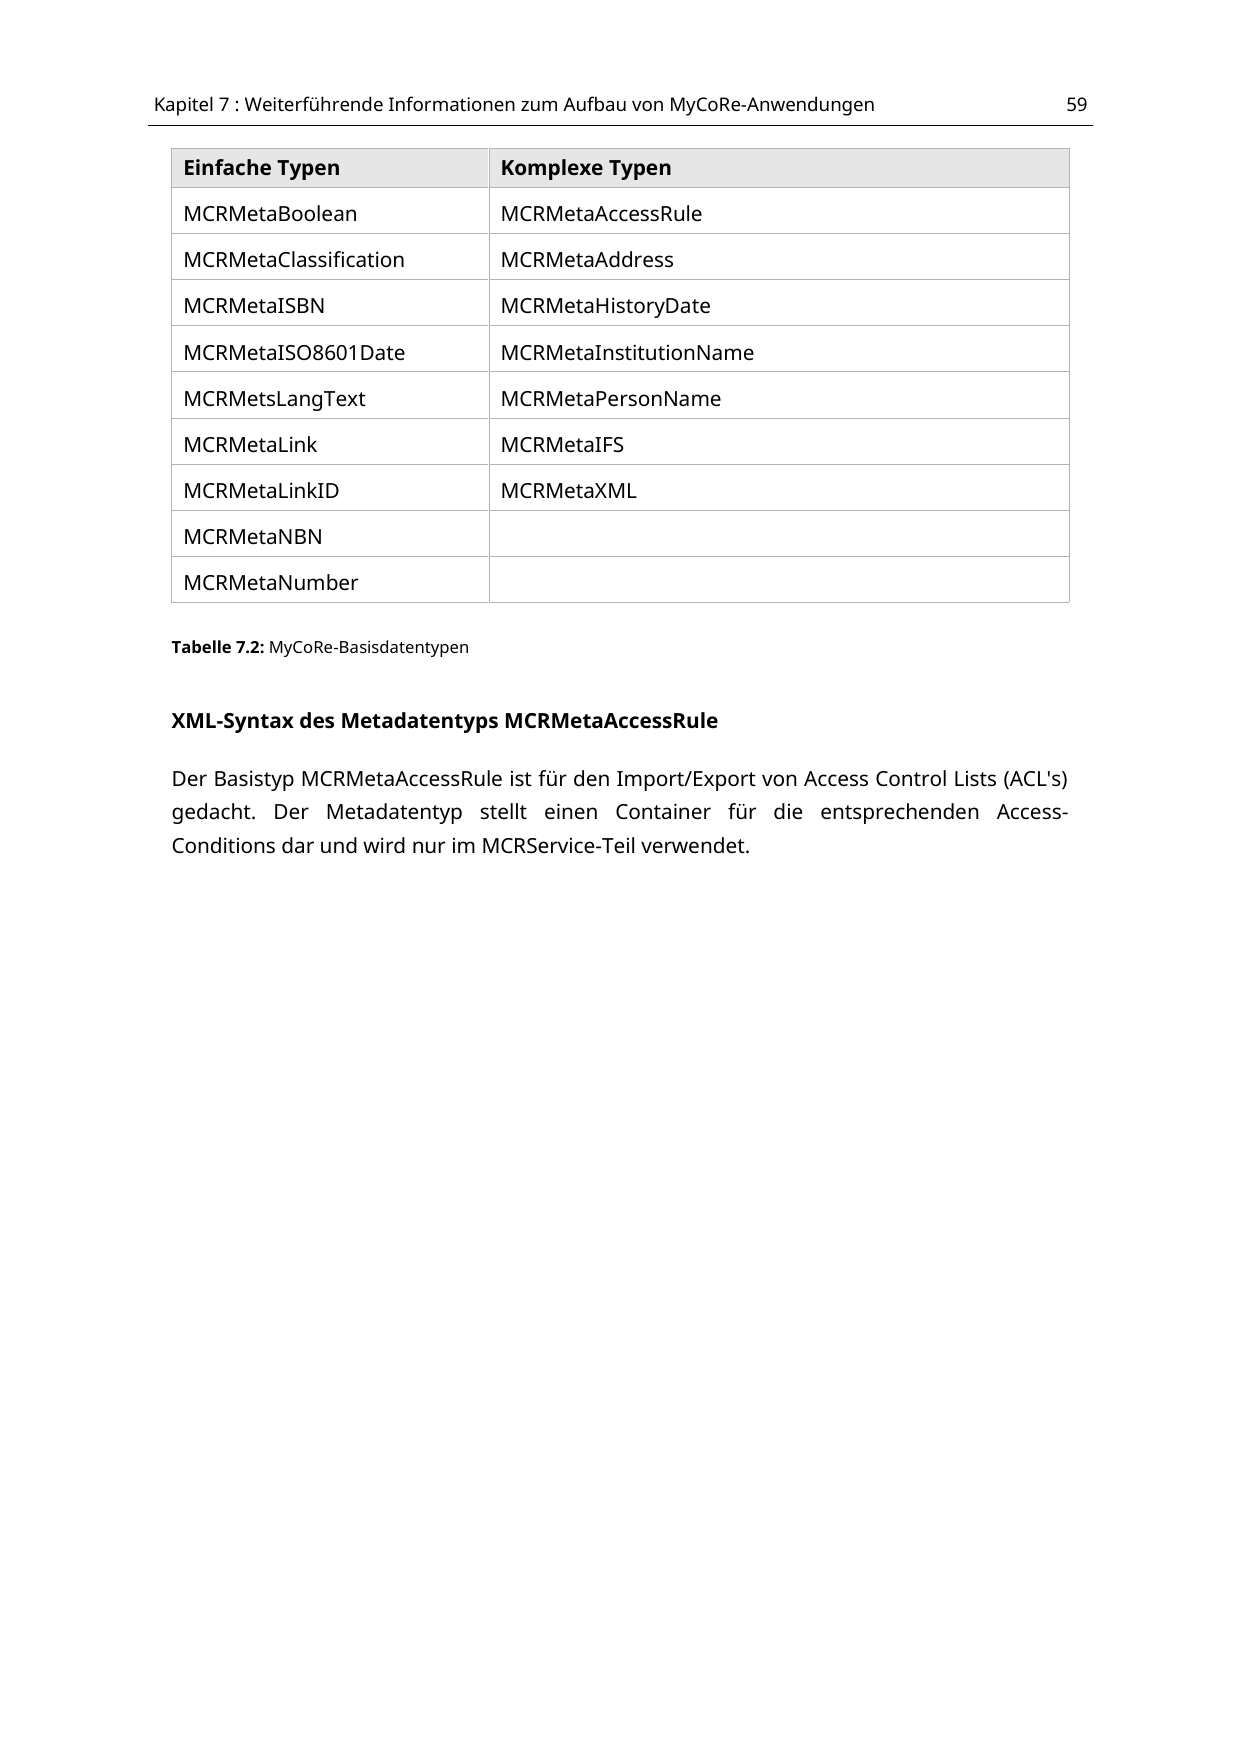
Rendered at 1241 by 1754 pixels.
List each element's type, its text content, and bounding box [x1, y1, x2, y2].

table_cell MCRMetaLinkID [172, 465, 488, 510]
table_cell MCRMetaISO8601Date [172, 326, 488, 371]
text Tabelle 7.2: MyCoRe-Basisdatentypen [171, 636, 1069, 659]
table_cell [490, 557, 1069, 602]
table_cell [490, 511, 1069, 556]
table_cell MCRMetaClassification [172, 234, 488, 279]
table_cell MCRMetaNumber [172, 557, 488, 602]
table_cell MCRMetaHistoryDate [490, 280, 1069, 325]
table_cell MCRMetsLangText [172, 372, 488, 418]
table_cell MCRMetaBoolean [172, 188, 488, 233]
table_cell MCRMetaPersonName [490, 372, 1069, 418]
table_cell MCRMetaInstitutionName [490, 326, 1069, 371]
table_cell MCRMetaNBN [172, 511, 488, 556]
table_cell MCRMetaAccessRule [490, 188, 1069, 233]
table_cell MCRMetaIFS [490, 419, 1069, 464]
table_cell MCRMetaISBN [172, 280, 488, 325]
table_cell MCRMetaXML [490, 465, 1069, 510]
table_cell MCRMetaAddress [490, 234, 1069, 279]
table_header Einfache Typen [172, 149, 488, 187]
table_cell MCRMetaLink [172, 419, 488, 464]
text Der Basistyp MCRMetaAccessRule ist für den Import/Export von Access Control Lists (ACL's) gedacht. Der Metadatentyp stellt einen Container für die entsprechenden Access-Conditions dar und wird nur im MCRService-Teil verwendet. [171, 764, 1069, 859]
table_header Komplexe Typen [490, 149, 1069, 187]
subtitle XML-Syntax des Metadatentyps MCRMetaAccessRule [171, 706, 1092, 734]
